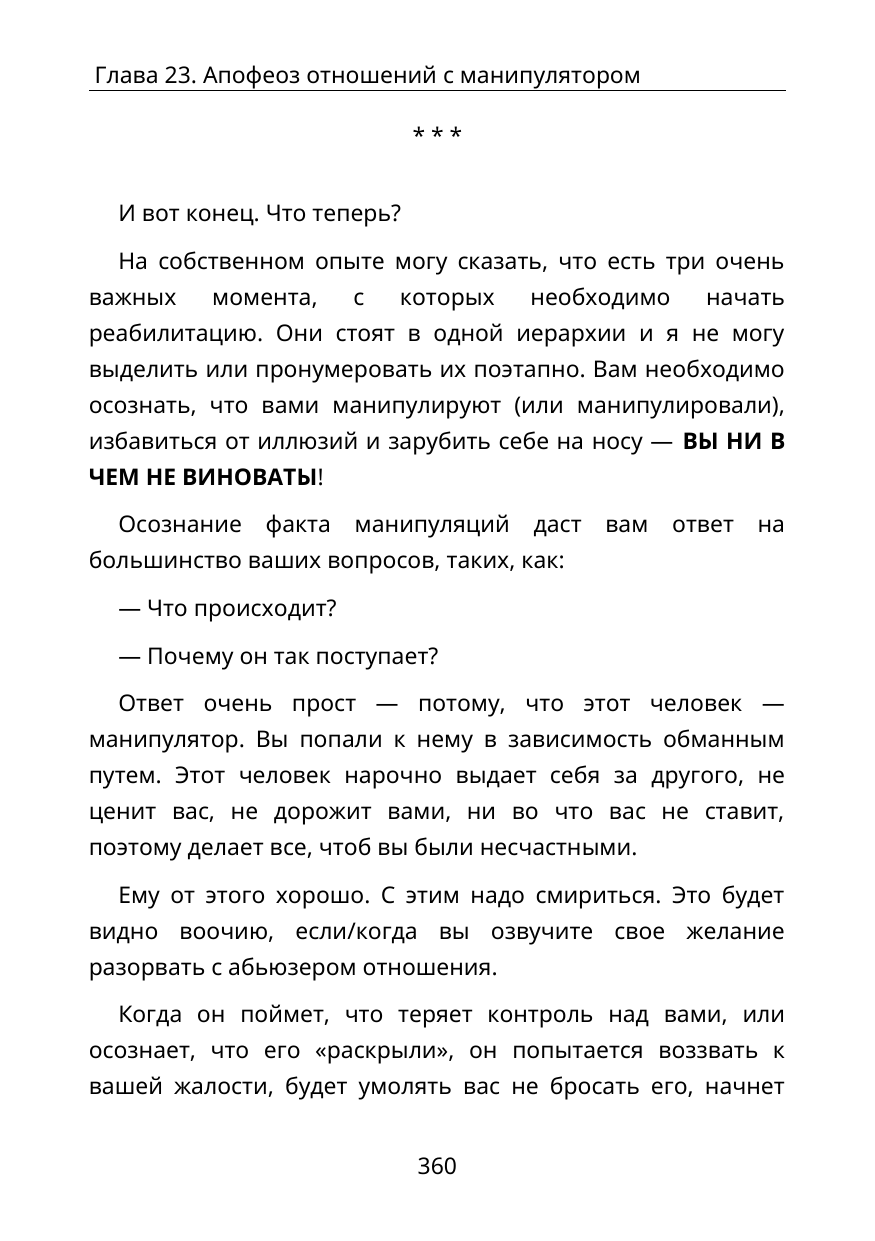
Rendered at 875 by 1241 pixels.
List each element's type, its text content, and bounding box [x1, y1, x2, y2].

text И вот конец. Что теперь? [88, 197, 786, 228]
text Осознание факта манипуляций даст вам ответ на большинство ваших вопросов, таких, как: [88, 508, 786, 575]
text На собственном опыте могу сказать, что есть три очень важных момента, с которых необходимо начать реабилитацию. Они стоят в одной иерархии и я не могу выделить или пронумеровать их поэтапно. Вам необходимо осознать, что вами манипулируют (или манипулировали), избавиться от иллюзий и зарубить себе на носу — ВЫ НИ В ЧЕМ НЕ ВИНОВАТЫ! [88, 245, 786, 492]
text Когда он поймет, что теряет контроль над вами, или осознает, что его «раскрыли», он попытается воззвать к вашей жалости, будет умолять вас не бросать его, начнет [88, 998, 786, 1101]
subtitle * * * [88, 120, 786, 151]
text — Что происходит? [88, 592, 786, 623]
text — Почему он так поступает? [88, 639, 786, 671]
text Ему от этого хорошо. С этим надо смириться. Это будет видно воочию, если/когда вы озвучите свое желание разорвать с абьюзером отношения. [88, 879, 786, 982]
text Ответ очень прост — потому, что этот человек — манипулятор. Вы попали к нему в зависимость обманным путем. Этот человек нарочно выдает себя за другого, не ценит вас, не дорожит вами, ни во что вас не ставит, поэтому делает все, чтоб вы были несчастными. [88, 687, 786, 862]
